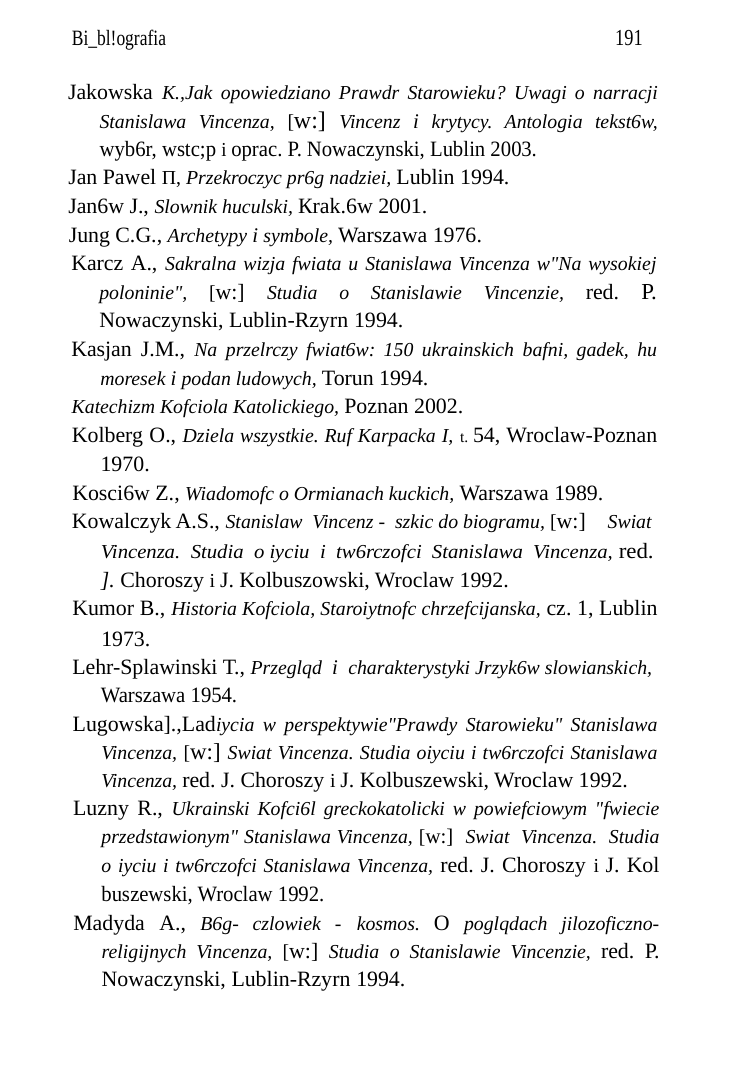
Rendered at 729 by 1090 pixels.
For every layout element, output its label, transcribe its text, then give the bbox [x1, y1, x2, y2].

text Vincenza. Studia о іусіи і tw6rczofci Stanislawa Vincenza, red. [101, 538, 672, 563]
text Lehr-Splawinski Т., Przeglqd і charakterystyki Jrzyk6w slowianskich, [72, 656, 672, 679]
text Jung C.G., Archetypy і symbole, Warszawa 1976. [68, 222, 672, 247]
text Luzny R., Ukrainski Kofci6l greckokatolicki w powiefciowym "fwiecie przedstawionym" Stanislawa Vincenza, [w:] Swiat Vincenza. Studia о іусіи і tw6rczofci Stanislawa Vincenza, red. J. Choroszy і J. Kol­ buszewski, Wroclaw 1992. [73, 795, 659, 906]
text Kolberg О., Dziela wszystkie. Ruf Karpacka І, t. 54, Wroclaw-Poznan 1970. [72, 422, 657, 476]
text Jan Pawel П, Przekroczyc pr6g nadziei, Lublin 1994. Jan6w J., Slownik huculski, Кrak.6w 2001. [68, 164, 512, 218]
text Kumor В., Historia Kofciola, Staroiytnofc chrzefcijanska, cz. 1, Lublin 1973. [72, 595, 657, 651]
text Kasjan J.M., Na przelrczy fwiat6w: 150 ukrainskich bafni, gadek, hu­ moresek і podan ludowych, Torun 1994. [71, 336, 658, 390]
text Madyda А., B6g- czlowiek - kosmos. О poglqdach jilozoficzno-religijnych Vincenza, [w:] Studia о Stanislawie Vincenzie, red. Р. Nowaczynski, Lublin-Rzyrn 1994. [73, 909, 660, 992]
text Lugowska].,Ladіусіа w perspektywie"Prawdy Starowieku" Stanislawa Vincenza, [w:] Swiat Vincenza. Studia оіусіи і tw6rczofci Stanislawa Vincenza, red. J. Choroszy і J. Kolbuszewski, Wroclaw 1992. [72, 711, 658, 792]
text Kosci6w Z., Wiadomofc о Ormianach kuckich, Warszawa 1989. Kowalczyk A.S., Stanislaw Vincenz - szkic do biogramu, [w:] Swiat [72, 480, 672, 533]
text ]. Choroszy і J. Kolbuszowski, Wroclaw 1992. [101, 567, 672, 592]
subtitle Warszawa 1954. [101, 682, 672, 707]
text Katechizm Kofciola Katolickiego, Poznan 2002. [71, 394, 672, 419]
text Jakowska K.,Jak opowiedziano Prawdr Starowieku? Uwagi о narracji Stanislawa Vincenza, [w:] Vincenz і krytycy. Antologia tekst6w, wyb6r, wstc;p і oprac. Р. Nowaczynski, Lublin 2003. [68, 79, 658, 161]
text Karcz А., Sakralna wizja fwiata и Stanislawa Vincenza w"Na wysokiej poloninie", [w:] Studia о Stanislawie Vincenzie, red. Р. Nowaczynski, Lublin-Rzyrn 1994. [71, 250, 657, 333]
text Bi_bl!ografia 191 [72, 23, 672, 50]
